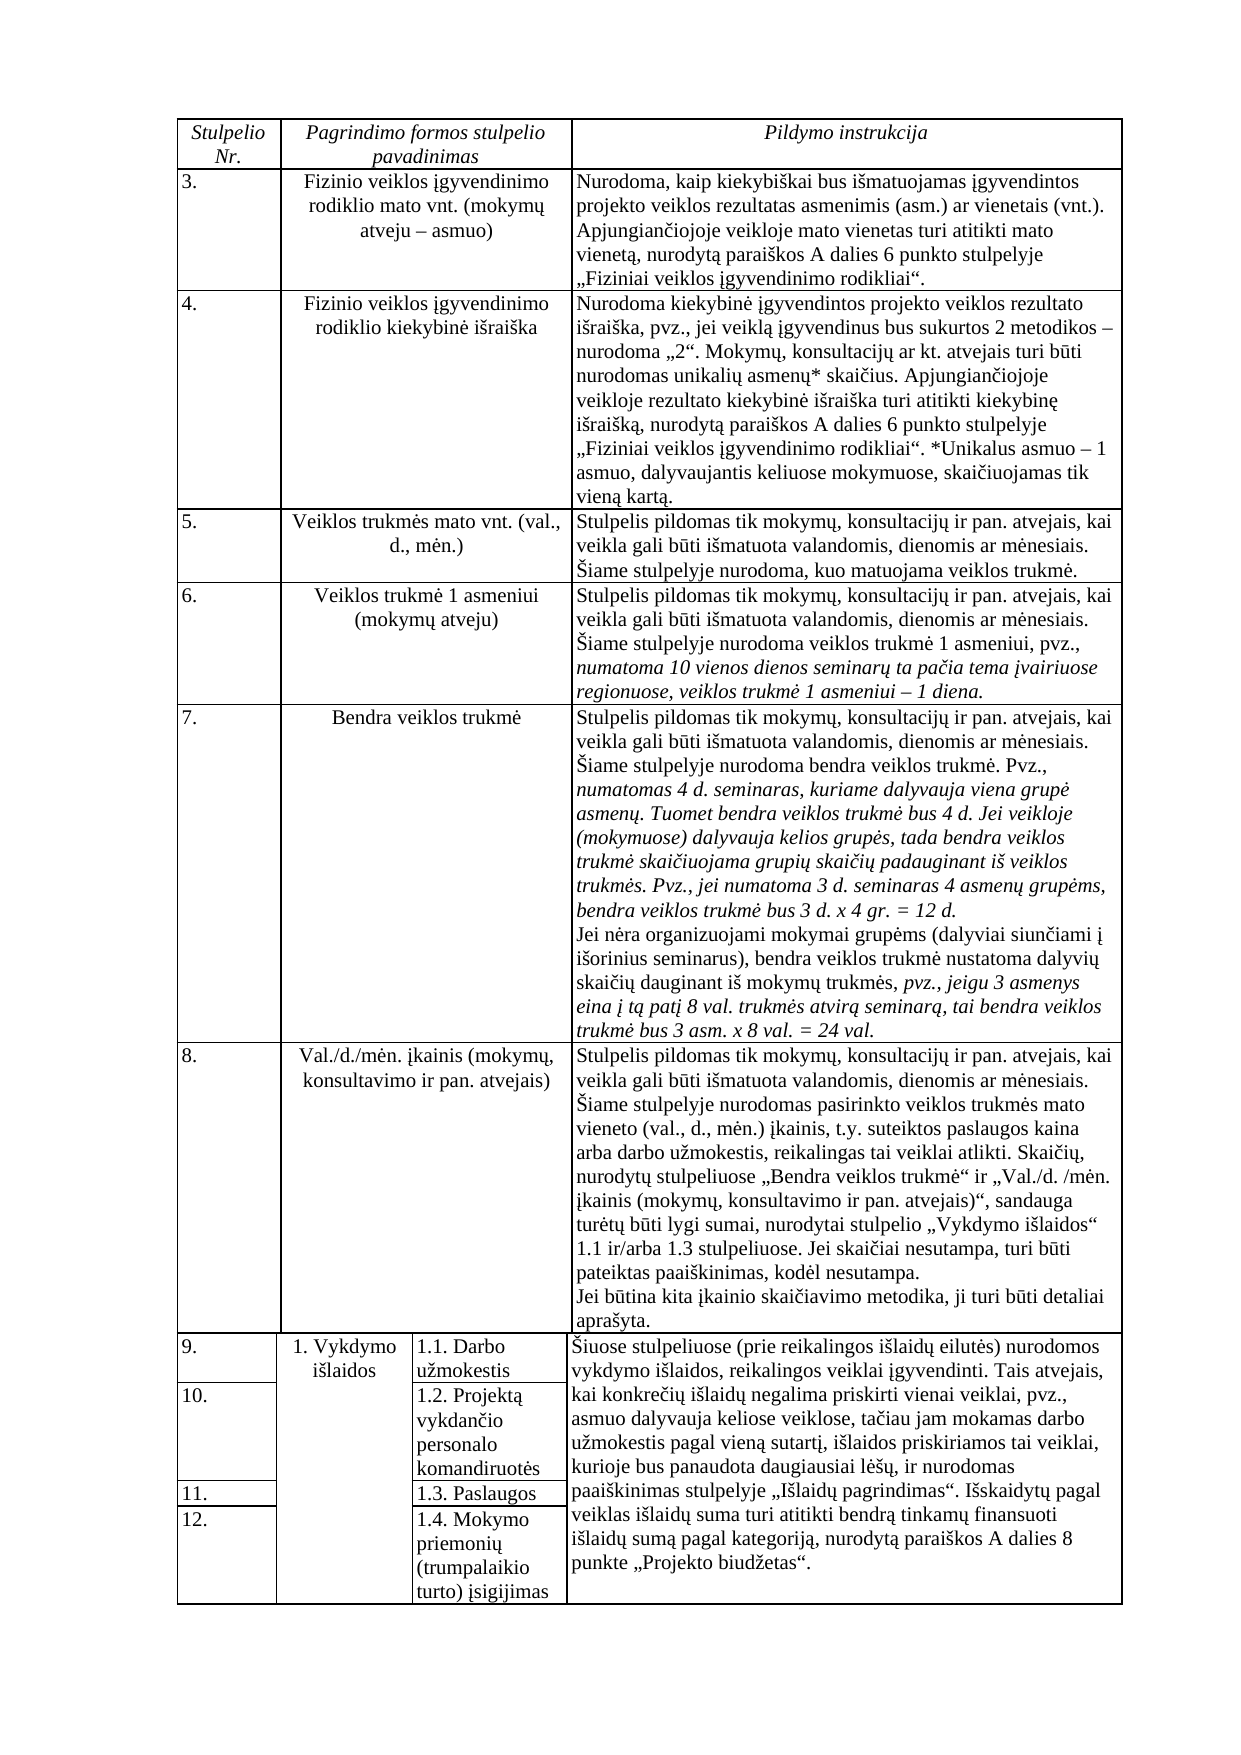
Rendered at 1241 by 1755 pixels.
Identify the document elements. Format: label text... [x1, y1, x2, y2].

table_header Pildymo instrukcija [573, 120, 1121, 168]
table_cell 4. [178, 291, 280, 508]
table_cell Val./d./mėn. įkainis (mokymų, konsultavimo ir pan. atvejais) [282, 1043, 571, 1332]
table_cell 5. [178, 510, 280, 582]
table_cell Stulpelis pildomas tik mokymų, konsultacijų ir pan. atvejais, kai veikla gali būti išmatuota valandomis, dienomis ar mėnesiais. Šiame stulpelyje nurodoma bendra veiklos trukmė. Pvz., numatomas 4 d. seminaras, kuriame dalyvauja viena grupė asmenų. Tuomet bendra veiklos trukmė bus 4 d. Jei veikloje (mokymuose) dalyvauja kelios grupės, tada bendra veiklos trukmė skaičiuojama grupių skaičių padauginant iš veiklos trukmės. Pvz., jei numatoma 3 d. seminaras 4 asmenų grupėms, bendra veiklos trukmė bus 3 d. x 4 gr. = 12 d. Jei nėra organizuojami mokymai grupėms (dalyviai siunčiami į išorinius seminarus), bendra veiklos trukmė nustatoma dalyvių skaičių dauginant iš mokymų trukmės, pvz., jeigu 3 asmenys eina į tą patį 8 val. trukmės atvirą seminarą, tai bendra veiklos trukmė bus 3 asm. x 8 val. = 24 val. [573, 705, 1121, 1042]
table_cell Šiuose stulpeliuose (prie reikalingos išlaidų eilutės) nurodomos vykdymo išlaidos, reikalingos veiklai įgyvendinti. Tais atvejais, kai konkrečių išlaidų negalima priskirti vienai veiklai, pvz., asmuo dalyvauja keliose veiklose, tačiau jam mokamas darbo užmokestis pagal vieną sutartį, išlaidos priskiriamos tai veiklai, kurioje bus panaudota daugiausiai lėšų, ir nurodomas paaiškinimas stulpelyje „Išlaidų pagrindimas“. Išskaidytų pagal veiklas išlaidų suma turi atitikti bendrą tinkamų finansuoti išlaidų sumą pagal kategoriją, nurodytą paraiškos A dalies 8 punkte „Projekto biudžetas“. [568, 1334, 1121, 1603]
table_cell 11. [178, 1481, 276, 1505]
table_cell Nurodoma kiekybinė įgyvendintos projekto veiklos rezultato išraiška, pvz., jei veiklą įgyvendinus bus sukurtos 2 metodikos – nurodoma „2“. Mokymų, konsultacijų ar kt. atvejais turi būti nurodomas unikalių asmenų* skaičius. Apjungiančiojoje veikloje rezultato kiekybinė išraiška turi atitikti kiekybinę išraišką, nurodytą paraiškos A dalies 6 punkto stulpelyje „Fiziniai veiklos įgyvendinimo rodikliai“. *Unikalus asmuo – 1 asmuo, dalyvaujantis keliuose mokymuose, skaičiuojamas tik vieną kartą. [573, 291, 1121, 508]
table_cell Fizinio veiklos įgyvendinimo rodiklio mato vnt. (mokymų atveju – asmuo) [282, 170, 571, 290]
table_cell Bendra veiklos trukmė [282, 705, 571, 1042]
table_cell 12. [178, 1507, 276, 1603]
table_cell Nurodoma, kaip kiekybiškai bus išmatuojamas įgyvendintos projekto veiklos rezultatas asmenimis (asm.) ar vienetais (vnt.). Apjungiančiojoje veikloje mato vienetas turi atitikti mato vienetą, nurodytą paraiškos A dalies 6 punkto stulpelyje „Fiziniai veiklos įgyvendinimo rodikliai“. [573, 170, 1121, 290]
table_cell 7. [178, 705, 280, 1042]
table_cell 1. Vykdymo išlaidos [277, 1334, 412, 1603]
table_cell Stulpelis pildomas tik mokymų, konsultacijų ir pan. atvejais, kai veikla gali būti išmatuota valandomis, dienomis ar mėnesiais. Šiame stulpelyje nurodomas pasirinkto veiklos trukmės mato vieneto (val., d., mėn.) įkainis, t.y. suteiktos paslaugos kaina arba darbo užmokestis, reikalingas tai veiklai atlikti. Skaičių, nurodytų stulpeliuose „Bendra veiklos trukmė“ ir „Val./d. /mėn. įkainis (mokymų, konsultavimo ir pan. atvejais)“, sandauga turėtų būti lygi sumai, nurodytai stulpelio „Vykdymo išlaidos“ 1.1 ir/arba 1.3 stulpeliuose. Jei skaičiai nesutampa, turi būti pateiktas paaiškinimas, kodėl nesutampa. Jei būtina kita įkainio skaičiavimo metodika, ji turi būti detaliai aprašyta. [573, 1043, 1121, 1332]
table_cell 3. [178, 170, 280, 290]
table_cell 1.4. Mokymo priemonių (trumpalaikio turto) įsigijimas [413, 1507, 566, 1603]
table_cell 10. [178, 1383, 276, 1480]
table_cell 1.2. Projektą vykdančio personalo komandiruotės [413, 1383, 566, 1480]
table_cell Veiklos trukmės mato vnt. (val., d., mėn.) [282, 510, 571, 582]
table_cell 8. [178, 1043, 280, 1332]
table_header Stulpelio Nr. [178, 120, 280, 168]
table_cell 9. [178, 1334, 276, 1382]
table_header Pagrindimo formos stulpelio pavadinimas [282, 120, 571, 168]
table_cell 1.1. Darbo užmokestis [413, 1334, 566, 1382]
table_cell Stulpelis pildomas tik mokymų, konsultacijų ir pan. atvejais, kai veikla gali būti išmatuota valandomis, dienomis ar mėnesiais. Šiame stulpelyje nurodoma veiklos trukmė 1 asmeniui, pvz., numatoma 10 vienos dienos seminarų ta pačia tema įvairiuose regionuose, veiklos trukmė 1 asmeniui – 1 diena. [573, 583, 1121, 703]
table_cell Stulpelis pildomas tik mokymų, konsultacijų ir pan. atvejais, kai veikla gali būti išmatuota valandomis, dienomis ar mėnesiais. Šiame stulpelyje nurodoma, kuo matuojama veiklos trukmė. [573, 510, 1121, 582]
table_cell Fizinio veiklos įgyvendinimo rodiklio kiekybinė išraiška [282, 291, 571, 508]
table_cell 1.3. Paslaugos [413, 1481, 566, 1505]
table_cell 6. [178, 583, 280, 703]
table_cell Veiklos trukmė 1 asmeniui (mokymų atveju) [282, 583, 571, 703]
